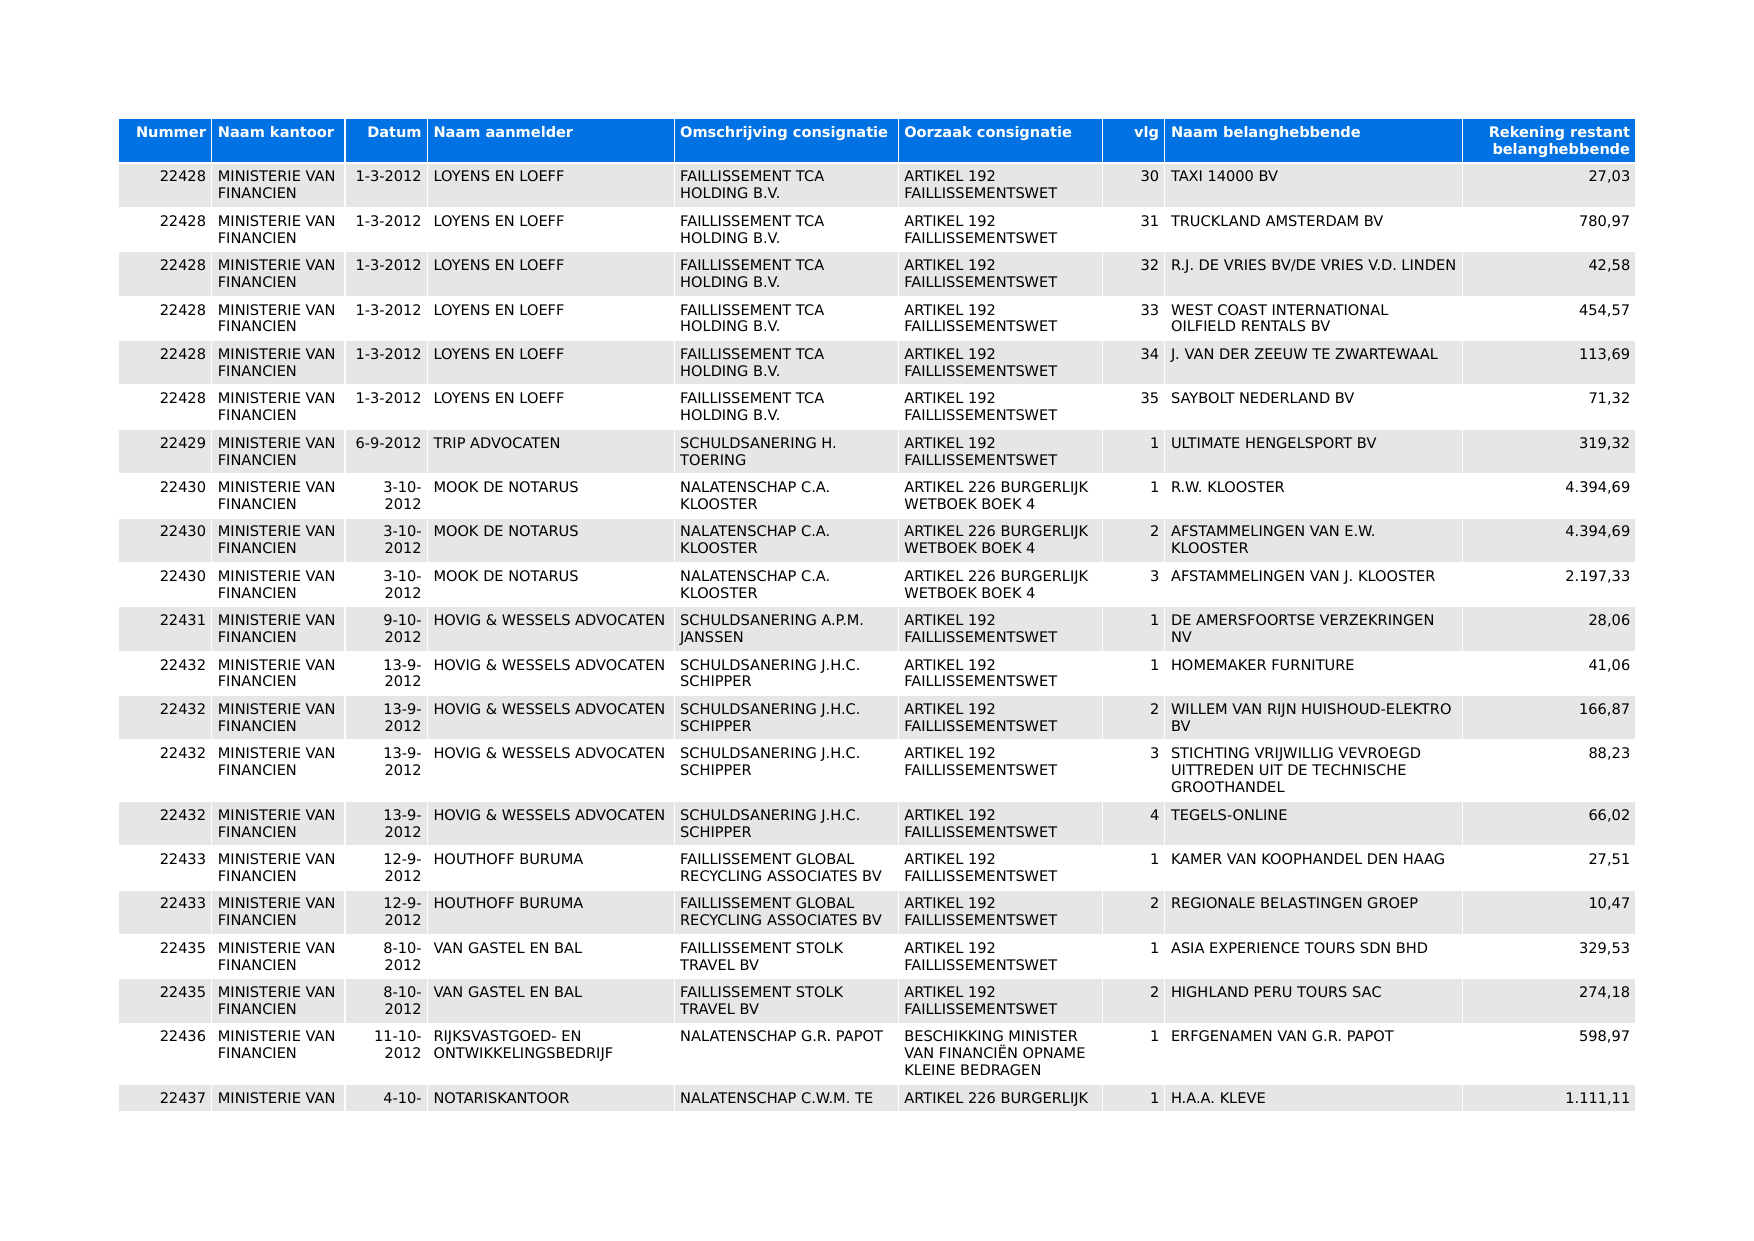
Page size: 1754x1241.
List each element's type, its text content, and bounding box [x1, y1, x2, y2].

table_cell ARTIKEL 192 FAILLISSEMENTSWET [899, 607, 1102, 651]
table_cell 113,69 [1463, 341, 1635, 384]
table_cell MINISTERIE VAN FINANCIEN [212, 563, 344, 606]
table_cell 3 [1103, 740, 1164, 801]
table_header Omschrijving consignatie [675, 119, 898, 162]
table_cell ARTIKEL 226 BURGERLIJK WETBOEK BOEK 4 [899, 519, 1102, 562]
table_cell 22432 [119, 740, 211, 801]
table_cell 13-9-2012 [346, 696, 427, 739]
table_cell 33 [1103, 297, 1164, 340]
table_cell VAN GASTEL EN BAL [428, 935, 674, 978]
table_cell AFSTAMMELINGEN VAN E.W. KLOOSTER [1165, 519, 1462, 562]
table_cell 22430 [119, 474, 211, 517]
table_cell MOOK DE NOTARUS [428, 519, 674, 562]
table_cell ARTIKEL 192 FAILLISSEMENTSWET [899, 252, 1102, 296]
table_cell 22432 [119, 652, 211, 695]
table_cell MINISTERIE VAN FINANCIEN [212, 846, 344, 889]
table_cell FAILLISSEMENT TCA HOLDING B.V. [675, 252, 898, 296]
table_cell 1-3-2012 [346, 297, 427, 340]
table_cell BESCHIKKING MINISTER VAN FINANCIËN OPNAME KLEINE BEDRAGEN [899, 1024, 1102, 1084]
table_cell FAILLISSEMENT TCA HOLDING B.V. [675, 385, 898, 429]
table_cell HOUTHOFF BURUMA [428, 846, 674, 889]
table_cell 22433 [119, 846, 211, 889]
table_cell ARTIKEL 192 FAILLISSEMENTSWET [899, 696, 1102, 739]
table_cell 598,97 [1463, 1024, 1635, 1084]
table_cell MINISTERIE VAN FINANCIEN [212, 252, 344, 296]
table_cell 12-9-2012 [346, 846, 427, 889]
table_cell NALATENSCHAP C.A. KLOOSTER [675, 474, 898, 517]
table_cell MINISTERIE VAN FINANCIEN [212, 935, 344, 978]
table_cell NALATENSCHAP C.A. KLOOSTER [675, 563, 898, 606]
table_cell 22429 [119, 430, 211, 473]
table_cell MINISTERIE VAN FINANCIEN [212, 474, 344, 517]
table_cell STICHTING VRIJWILLIG VEVROEGD UITTREDEN UIT DE TECHNISCHE GROOTHANDEL [1165, 740, 1462, 801]
table_cell SCHULDSANERING J.H.C. SCHIPPER [675, 740, 898, 801]
table_cell 454,57 [1463, 297, 1635, 340]
table_cell 1 [1103, 1085, 1164, 1111]
table_cell ARTIKEL 226 BURGERLIJK WETBOEK BOEK 4 [899, 474, 1102, 517]
table_cell MINISTERIE VAN FINANCIEN [212, 1024, 344, 1084]
table_cell VAN GASTEL EN BAL [428, 979, 674, 1023]
table_cell 88,23 [1463, 740, 1635, 801]
table_cell MINISTERIE VAN FINANCIEN [212, 979, 344, 1023]
table_cell 1-3-2012 [346, 252, 427, 296]
table_cell 4-10- [346, 1085, 427, 1111]
table_cell ASIA EXPERIENCE TOURS SDN BHD [1165, 935, 1462, 978]
table_cell SCHULDSANERING H. TOERING [675, 430, 898, 473]
table_cell MINISTERIE VAN FINANCIEN [212, 341, 344, 384]
table_cell MINISTERIE VAN FINANCIEN [212, 164, 344, 207]
table_cell MINISTERIE VAN FINANCIEN [212, 519, 344, 562]
table_cell SCHULDSANERING J.H.C. SCHIPPER [675, 802, 898, 845]
table_cell 3-10-2012 [346, 563, 427, 606]
table_cell LOYENS EN LOEFF [428, 208, 674, 251]
table_cell MINISTERIE VAN FINANCIEN [212, 740, 344, 801]
table_cell MINISTERIE VAN FINANCIEN [212, 430, 344, 473]
table_cell 22433 [119, 891, 211, 934]
table_cell 22428 [119, 385, 211, 429]
table_cell DE AMERSFOORTSE VERZEKRINGEN NV [1165, 607, 1462, 651]
table_cell 319,32 [1463, 430, 1635, 473]
table_cell R.W. KLOOSTER [1165, 474, 1462, 517]
table_cell REGIONALE BELASTINGEN GROEP [1165, 891, 1462, 934]
table_cell WEST COAST INTERNATIONAL OILFIELD RENTALS BV [1165, 297, 1462, 340]
table_cell TEGELS-ONLINE [1165, 802, 1462, 845]
table_header Naam kantoor [212, 119, 344, 162]
table_cell 22428 [119, 164, 211, 207]
table_cell HOVIG & WESSELS ADVOCATEN [428, 740, 674, 801]
table_cell 1 [1103, 474, 1164, 517]
table_cell 27,51 [1463, 846, 1635, 889]
table_cell FAILLISSEMENT TCA HOLDING B.V. [675, 208, 898, 251]
table_cell NALATENSCHAP C.W.M. TE [675, 1085, 898, 1111]
table_cell AFSTAMMELINGEN VAN J. KLOOSTER [1165, 563, 1462, 606]
table_cell 22430 [119, 519, 211, 562]
table_cell HIGHLAND PERU TOURS SAC [1165, 979, 1462, 1023]
table_cell HOUTHOFF BURUMA [428, 891, 674, 934]
table_cell HOVIG & WESSELS ADVOCATEN [428, 802, 674, 845]
table_cell ARTIKEL 192 FAILLISSEMENTSWET [899, 341, 1102, 384]
table_cell ULTIMATE HENGELSPORT BV [1165, 430, 1462, 473]
table_cell 1-3-2012 [346, 385, 427, 429]
table_cell 13-9-2012 [346, 802, 427, 845]
table_cell 22428 [119, 208, 211, 251]
table_cell ARTIKEL 192 FAILLISSEMENTSWET [899, 891, 1102, 934]
table_cell ARTIKEL 192 FAILLISSEMENTSWET [899, 297, 1102, 340]
table_cell 66,02 [1463, 802, 1635, 845]
table_cell MINISTERIE VAN FINANCIEN [212, 802, 344, 845]
table_cell MINISTERIE VAN FINANCIEN [212, 652, 344, 695]
table_cell 166,87 [1463, 696, 1635, 739]
table_cell HOVIG & WESSELS ADVOCATEN [428, 607, 674, 651]
table_cell 22437 [119, 1085, 211, 1111]
table_cell 2 [1103, 519, 1164, 562]
table_header Datum [346, 119, 427, 162]
table_cell 2 [1103, 891, 1164, 934]
table_cell MINISTERIE VAN FINANCIEN [212, 385, 344, 429]
table_cell 1 [1103, 430, 1164, 473]
table_cell ERFGENAMEN VAN G.R. PAPOT [1165, 1024, 1462, 1084]
table_cell 71,32 [1463, 385, 1635, 429]
table_cell TAXI 14000 BV [1165, 164, 1462, 207]
table_cell 22435 [119, 979, 211, 1023]
table_cell MINISTERIE VAN FINANCIEN [212, 297, 344, 340]
table_cell 22430 [119, 563, 211, 606]
table_cell 8-10-2012 [346, 979, 427, 1023]
table_header Naam belanghebbende [1165, 119, 1462, 162]
table_cell ARTIKEL 192 FAILLISSEMENTSWET [899, 385, 1102, 429]
table_cell 27,03 [1463, 164, 1635, 207]
table_cell ARTIKEL 192 FAILLISSEMENTSWET [899, 740, 1102, 801]
table_cell 22428 [119, 297, 211, 340]
table_cell LOYENS EN LOEFF [428, 252, 674, 296]
table_cell 6-9-2012 [346, 430, 427, 473]
table_cell 31 [1103, 208, 1164, 251]
table_cell HOVIG & WESSELS ADVOCATEN [428, 696, 674, 739]
table_cell RIJKSVASTGOED- EN ONTWIKKELINGSBEDRIJF [428, 1024, 674, 1084]
table_cell MOOK DE NOTARUS [428, 474, 674, 517]
table_cell NALATENSCHAP C.A. KLOOSTER [675, 519, 898, 562]
table_cell SCHULDSANERING J.H.C. SCHIPPER [675, 696, 898, 739]
table_cell 22432 [119, 802, 211, 845]
table_cell ARTIKEL 192 FAILLISSEMENTSWET [899, 979, 1102, 1023]
table_cell ARTIKEL 192 FAILLISSEMENTSWET [899, 430, 1102, 473]
table_cell 22436 [119, 1024, 211, 1084]
table_cell SAYBOLT NEDERLAND BV [1165, 385, 1462, 429]
table_cell 3-10-2012 [346, 519, 427, 562]
table_cell 11-10-2012 [346, 1024, 427, 1084]
table_cell H.A.A. KLEVE [1165, 1085, 1462, 1111]
table_cell FAILLISSEMENT GLOBAL RECYCLING ASSOCIATES BV [675, 846, 898, 889]
table_cell MOOK DE NOTARUS [428, 563, 674, 606]
table_cell 1-3-2012 [346, 208, 427, 251]
table_cell ARTIKEL 192 FAILLISSEMENTSWET [899, 208, 1102, 251]
table_cell 4 [1103, 802, 1164, 845]
table_cell 1 [1103, 846, 1164, 889]
table_cell ARTIKEL 192 FAILLISSEMENTSWET [899, 164, 1102, 207]
table_header Rekening restant belanghebbende [1463, 119, 1635, 162]
table_header vlg [1103, 119, 1164, 162]
table_cell 1-3-2012 [346, 341, 427, 384]
table_cell 1 [1103, 935, 1164, 978]
table_cell LOYENS EN LOEFF [428, 341, 674, 384]
table_cell 2 [1103, 979, 1164, 1023]
table_cell 2.197,33 [1463, 563, 1635, 606]
table_cell ARTIKEL 192 FAILLISSEMENTSWET [899, 846, 1102, 889]
table_cell FAILLISSEMENT GLOBAL RECYCLING ASSOCIATES BV [675, 891, 898, 934]
table_cell FAILLISSEMENT STOLK TRAVEL BV [675, 935, 898, 978]
table_cell 274,18 [1463, 979, 1635, 1023]
table_cell LOYENS EN LOEFF [428, 385, 674, 429]
table_cell NOTARISKANTOOR [428, 1085, 674, 1111]
table_cell KAMER VAN KOOPHANDEL DEN HAAG [1165, 846, 1462, 889]
table_cell WILLEM VAN RIJN HUISHOUD-ELEKTRO BV [1165, 696, 1462, 739]
table_cell FAILLISSEMENT STOLK TRAVEL BV [675, 979, 898, 1023]
table_header Nummer [119, 119, 211, 162]
table_cell 35 [1103, 385, 1164, 429]
table_cell ARTIKEL 192 FAILLISSEMENTSWET [899, 802, 1102, 845]
table_cell 2 [1103, 696, 1164, 739]
table_cell ARTIKEL 226 BURGERLIJK [899, 1085, 1102, 1111]
table_cell 13-9-2012 [346, 740, 427, 801]
table_cell MINISTERIE VAN FINANCIEN [212, 891, 344, 934]
table_cell 1.111,11 [1463, 1085, 1635, 1111]
table_cell FAILLISSEMENT TCA HOLDING B.V. [675, 341, 898, 384]
table_cell TRUCKLAND AMSTERDAM BV [1165, 208, 1462, 251]
table_cell TRIP ADVOCATEN [428, 430, 674, 473]
table_cell 30 [1103, 164, 1164, 207]
table_cell J. VAN DER ZEEUW TE ZWARTEWAAL [1165, 341, 1462, 384]
table_cell HOMEMAKER FURNITURE [1165, 652, 1462, 695]
table_cell ARTIKEL 226 BURGERLIJK WETBOEK BOEK 4 [899, 563, 1102, 606]
table_cell HOVIG & WESSELS ADVOCATEN [428, 652, 674, 695]
table_cell 22428 [119, 341, 211, 384]
table_cell 42,58 [1463, 252, 1635, 296]
table_header Oorzaak consignatie [899, 119, 1102, 162]
table_cell 8-10-2012 [346, 935, 427, 978]
table_cell R.J. DE VRIES BV/DE VRIES V.D. LINDEN [1165, 252, 1462, 296]
table_cell 22431 [119, 607, 211, 651]
table_cell 3-10-2012 [346, 474, 427, 517]
table_cell FAILLISSEMENT TCA HOLDING B.V. [675, 297, 898, 340]
table_cell 22428 [119, 252, 211, 296]
table_cell SCHULDSANERING J.H.C. SCHIPPER [675, 652, 898, 695]
table_cell 4.394,69 [1463, 519, 1635, 562]
table_cell 13-9-2012 [346, 652, 427, 695]
table_cell 41,06 [1463, 652, 1635, 695]
table_cell 1-3-2012 [346, 164, 427, 207]
table_cell 34 [1103, 341, 1164, 384]
table_cell ARTIKEL 192 FAILLISSEMENTSWET [899, 935, 1102, 978]
table_cell MINISTERIE VAN FINANCIEN [212, 696, 344, 739]
table_cell NALATENSCHAP G.R. PAPOT [675, 1024, 898, 1084]
table_cell 1 [1103, 652, 1164, 695]
table_cell 780,97 [1463, 208, 1635, 251]
table_cell 329,53 [1463, 935, 1635, 978]
table_cell LOYENS EN LOEFF [428, 164, 674, 207]
table_cell ARTIKEL 192 FAILLISSEMENTSWET [899, 652, 1102, 695]
table_cell 1 [1103, 607, 1164, 651]
table_cell MINISTERIE VAN FINANCIEN [212, 208, 344, 251]
table_cell 4.394,69 [1463, 474, 1635, 517]
table_cell MINISTERIE VAN FINANCIEN [212, 607, 344, 651]
table_cell 12-9-2012 [346, 891, 427, 934]
table_cell MINISTERIE VAN [212, 1085, 344, 1111]
table_cell 22432 [119, 696, 211, 739]
table_cell 9-10-2012 [346, 607, 427, 651]
table_cell 3 [1103, 563, 1164, 606]
table_cell 1 [1103, 1024, 1164, 1084]
table_cell SCHULDSANERING A.P.M. JANSSEN [675, 607, 898, 651]
table_header Naam aanmelder [428, 119, 674, 162]
table_cell 22435 [119, 935, 211, 978]
table_cell 28,06 [1463, 607, 1635, 651]
table_cell 10,47 [1463, 891, 1635, 934]
table_cell FAILLISSEMENT TCA HOLDING B.V. [675, 164, 898, 207]
table_cell 32 [1103, 252, 1164, 296]
table_cell LOYENS EN LOEFF [428, 297, 674, 340]
